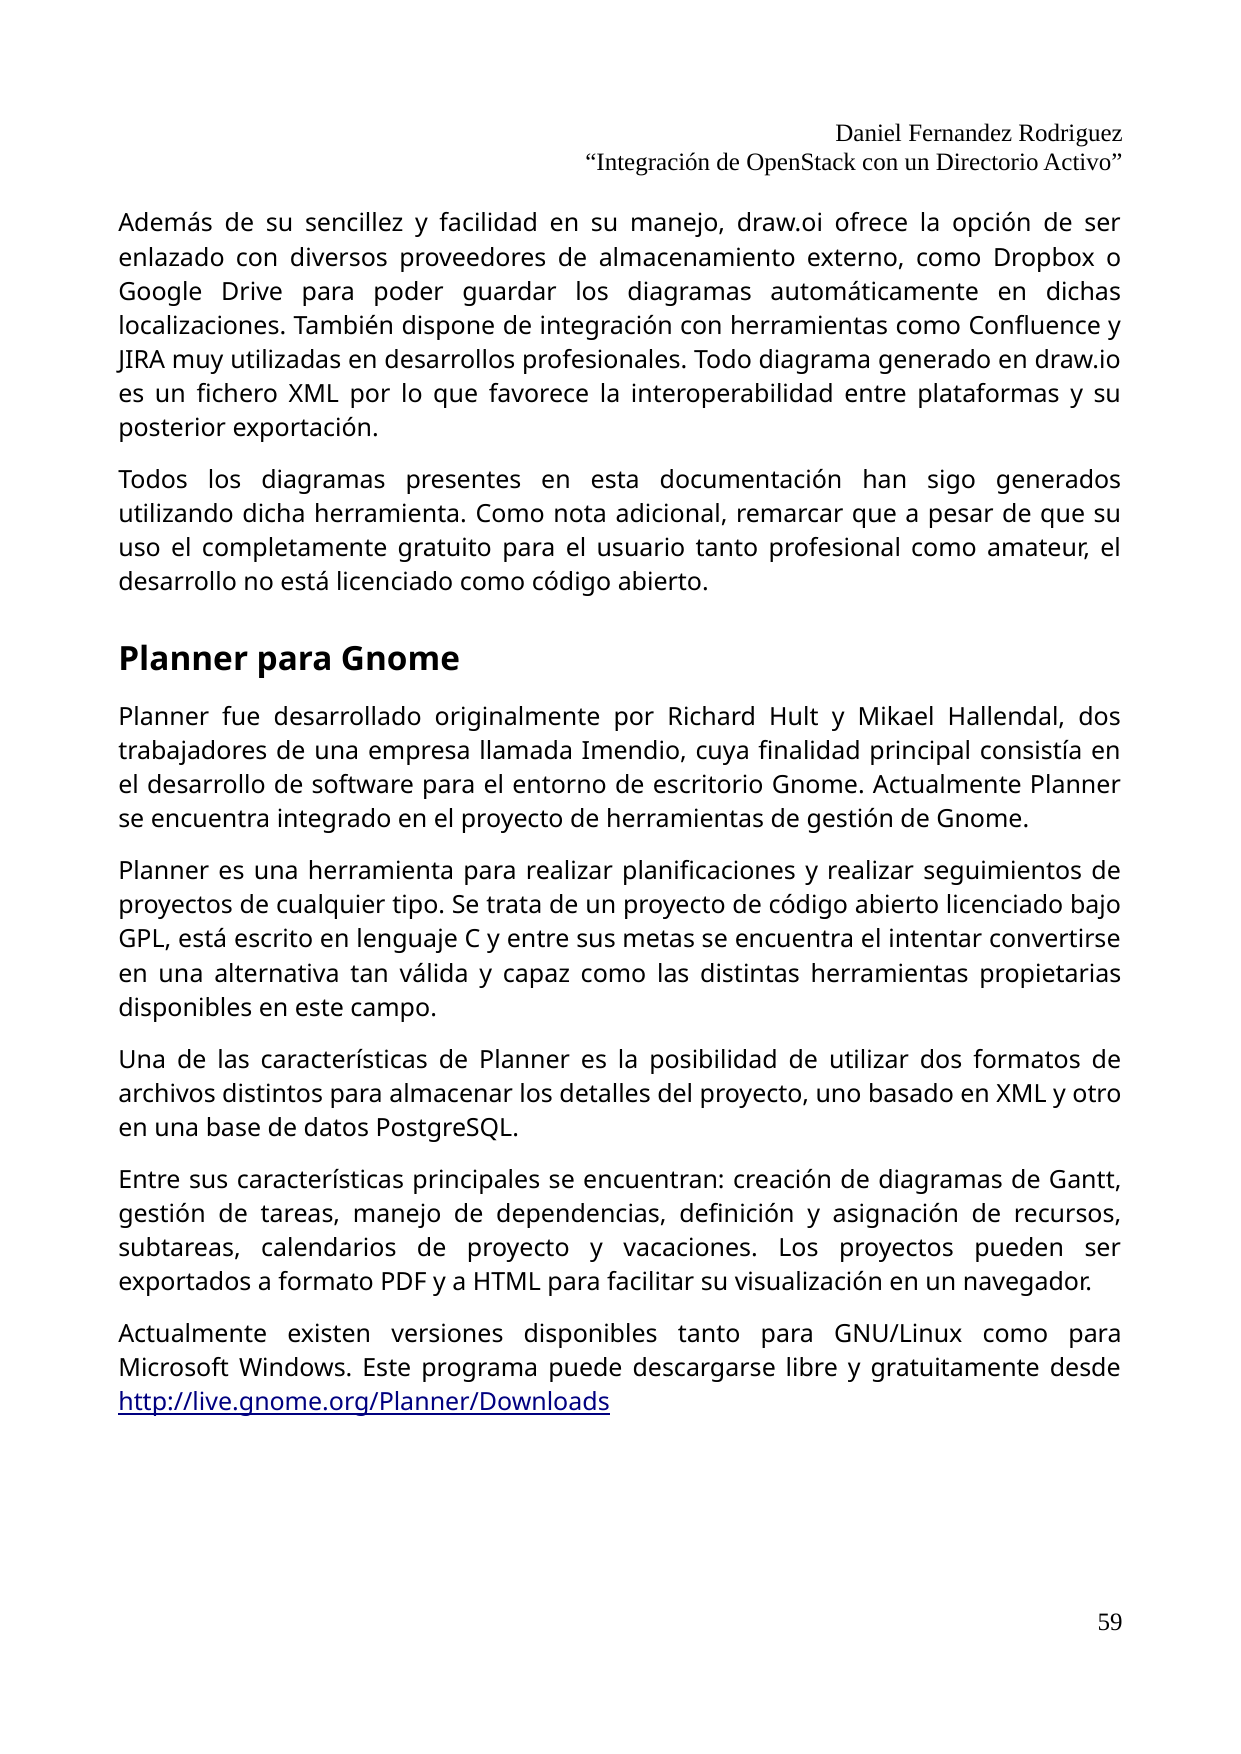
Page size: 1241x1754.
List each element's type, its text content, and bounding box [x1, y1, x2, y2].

text Además de su sencillez y facilidad en su manejo, draw.oi ofrece la opción de ser enlazado con diversos proveedores de almacenamiento externo, como Dropbox o Google Drive para poder guardar los diagramas automáticamente en dichas localizaciones. También dispone de integración con herramientas como Confluence y JIRA muy utilizadas en desarrollos profesionales. Todo diagrama generado en draw.io es un fichero XML por lo que favorece la interoperabilidad entre plataformas y su posterior exportación. [118, 205, 1122, 443]
text Entre sus características principales se encuentran: creación de diagramas de Gantt, gestión de tareas, manejo de dependencias, definición y asignación de recursos, subtareas, calendarios de proyecto y vacaciones. Los proyectos pueden ser exportados a formato PDF y a HTML para facilitar su visualización en un navegador. [118, 1162, 1122, 1298]
text Planner fue desarrollado originalmente por Richard Hult y Mikael Hallendal, dos trabajadores de una empresa llamada Imendio, cuya finalidad principal consistía en el desarrollo de software para el entorno de escritorio Gnome. Actualmente Planner se encuentra integrado en el proyecto de herramientas de gestión de Gnome. [118, 699, 1122, 835]
text Actualmente existen versiones disponibles tanto para GNU/Linux como para Microsoft Windows. Este programa puede descargarse libre y gratuitamente desde http://live.gnome.org/Planner/Downloads [118, 1316, 1122, 1418]
text Planner es una herramienta para realizar planificaciones y realizar seguimientos de proyectos de cualquier tipo. Se trata de un proyecto de código abierto licenciado bajo GPL, está escrito en lenguaje C y entre sus metas se encuentra el intentar convertirse en una alternativa tan válida y capaz como las distintas herramientas propietarias disponibles en este campo. [118, 853, 1122, 1023]
subtitle Planner para Gnome [118, 635, 1122, 680]
text Todos los diagramas presentes en esta documentación han sigo generados utilizando dicha herramienta. Como nota adicional, remarcar que a pesar de que su uso el completamente gratuito para el usuario tanto profesional como amateur, el desarrollo no está licenciado como código abierto. [118, 462, 1122, 598]
text Una de las características de Planner es la posibilidad de utilizar dos formatos de archivos distintos para almacenar los detalles del proyecto, uno basado en XML y otro en una base de datos PostgreSQL. [118, 1041, 1122, 1143]
